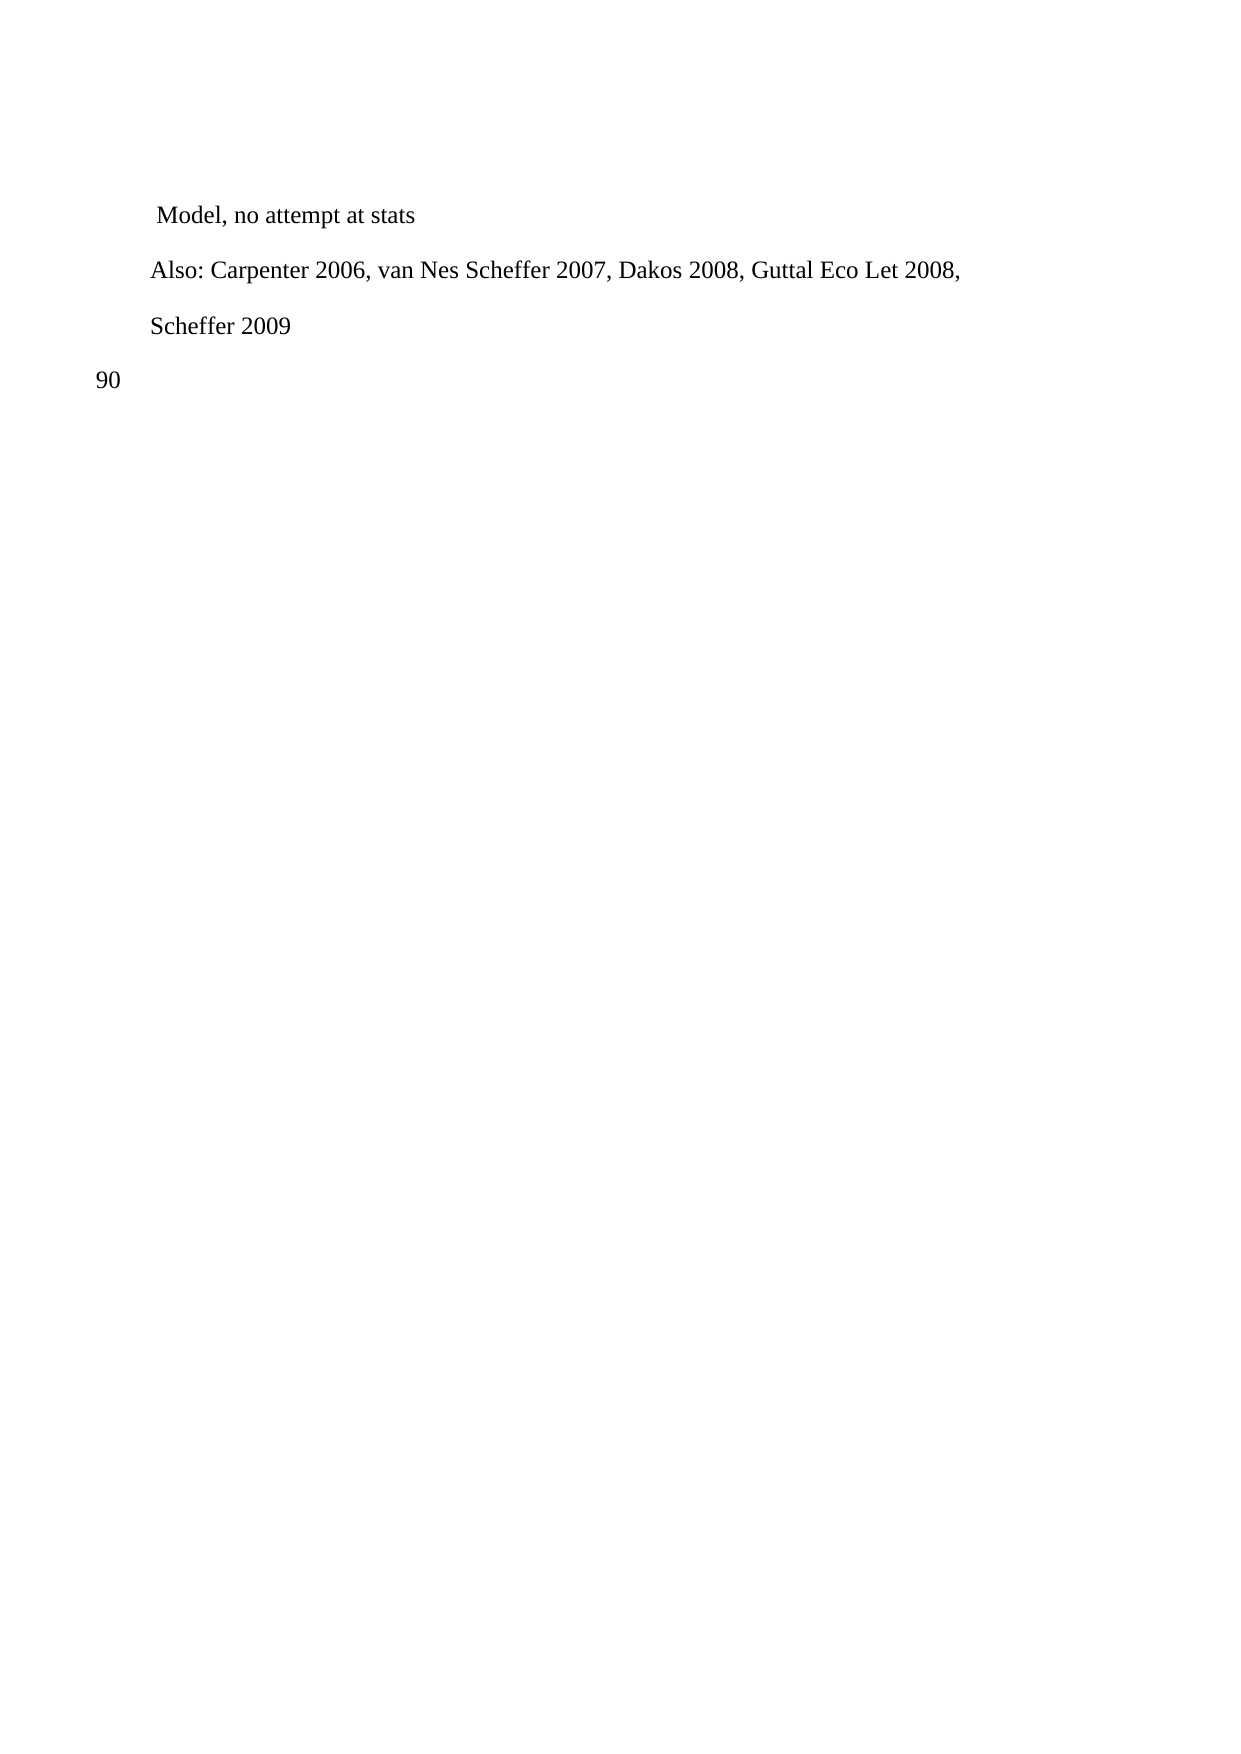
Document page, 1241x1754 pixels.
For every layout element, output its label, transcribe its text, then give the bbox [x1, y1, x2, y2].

text Also: Carpenter 2006, van Nes Scheffer 2007, Dakos 2008, Guttal Eco Let 2008, [150, 257, 1090, 284]
text Scheffer 2009 [150, 312, 1090, 340]
text Model, no attempt at stats [150, 201, 1090, 229]
